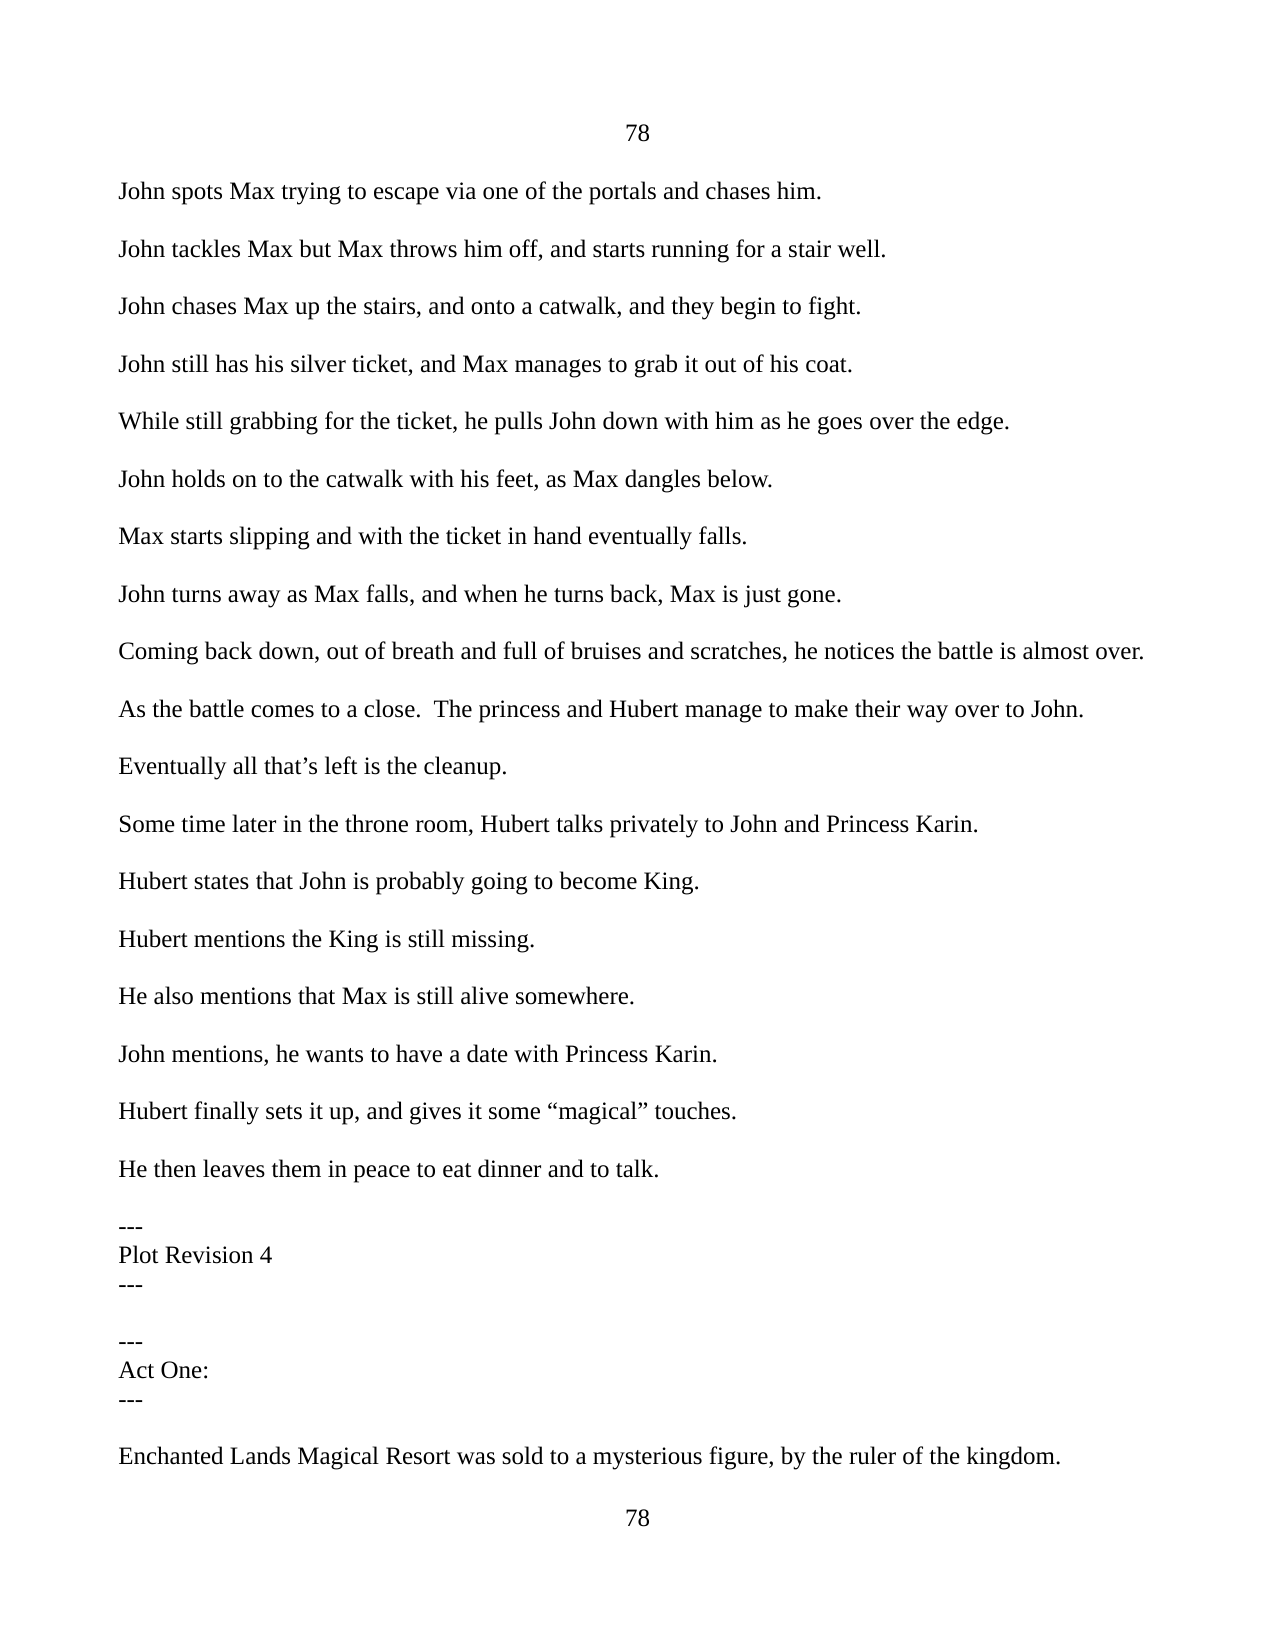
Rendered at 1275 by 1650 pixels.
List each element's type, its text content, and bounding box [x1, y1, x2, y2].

text Hubert mentions the King is still missing. [118, 924, 1157, 953]
text John tackles Max but Max throws him off, and starts running for a stair well. [118, 234, 1157, 263]
text --- [118, 1326, 1157, 1355]
text Eventually all that’s left is the cleanup. [118, 751, 1157, 780]
text Plot Revision 4 [118, 1240, 1157, 1269]
text --- [118, 1384, 1157, 1413]
text Act One: [118, 1355, 1157, 1384]
text He also mentions that Max is still alive somewhere. [118, 981, 1157, 1010]
text --- [118, 1211, 1157, 1240]
text As the battle comes to a close. The princess and Hubert manage to make their way over to John. [118, 694, 1157, 723]
text Max starts slipping and with the ticket in hand eventually falls. [118, 521, 1157, 550]
text Some time later in the throne room, Hubert talks privately to John and Princess Karin. [118, 809, 1157, 838]
text John still has his silver ticket, and Max manages to grab it out of his coat. [118, 349, 1157, 378]
text Hubert states that John is probably going to become King. [118, 866, 1157, 895]
text He then leaves them in peace to eat dinner and to talk. [118, 1154, 1157, 1183]
text Coming back down, out of breath and full of bruises and scratches, he notices the battle is almost over. [118, 636, 1157, 665]
text John spots Max trying to escape via one of the portals and chases him. [118, 176, 1157, 205]
text John holds on to the catwalk with his feet, as Max dangles below. [118, 464, 1157, 493]
text Hubert finally sets it up, and gives it some “magical” touches. [118, 1096, 1157, 1125]
text John chases Max up the stairs, and onto a catwalk, and they begin to fight. [118, 291, 1157, 320]
text John turns away as Max falls, and when he turns back, Max is just gone. [118, 579, 1157, 608]
text John mentions, he wants to have a date with Princess Karin. [118, 1039, 1157, 1068]
text --- [118, 1269, 1157, 1298]
text Enchanted Lands Magical Resort was sold to a mysterious figure, by the ruler of the kingdom. [118, 1441, 1157, 1470]
text While still grabbing for the ticket, he pulls John down with him as he goes over the edge. [118, 406, 1157, 435]
